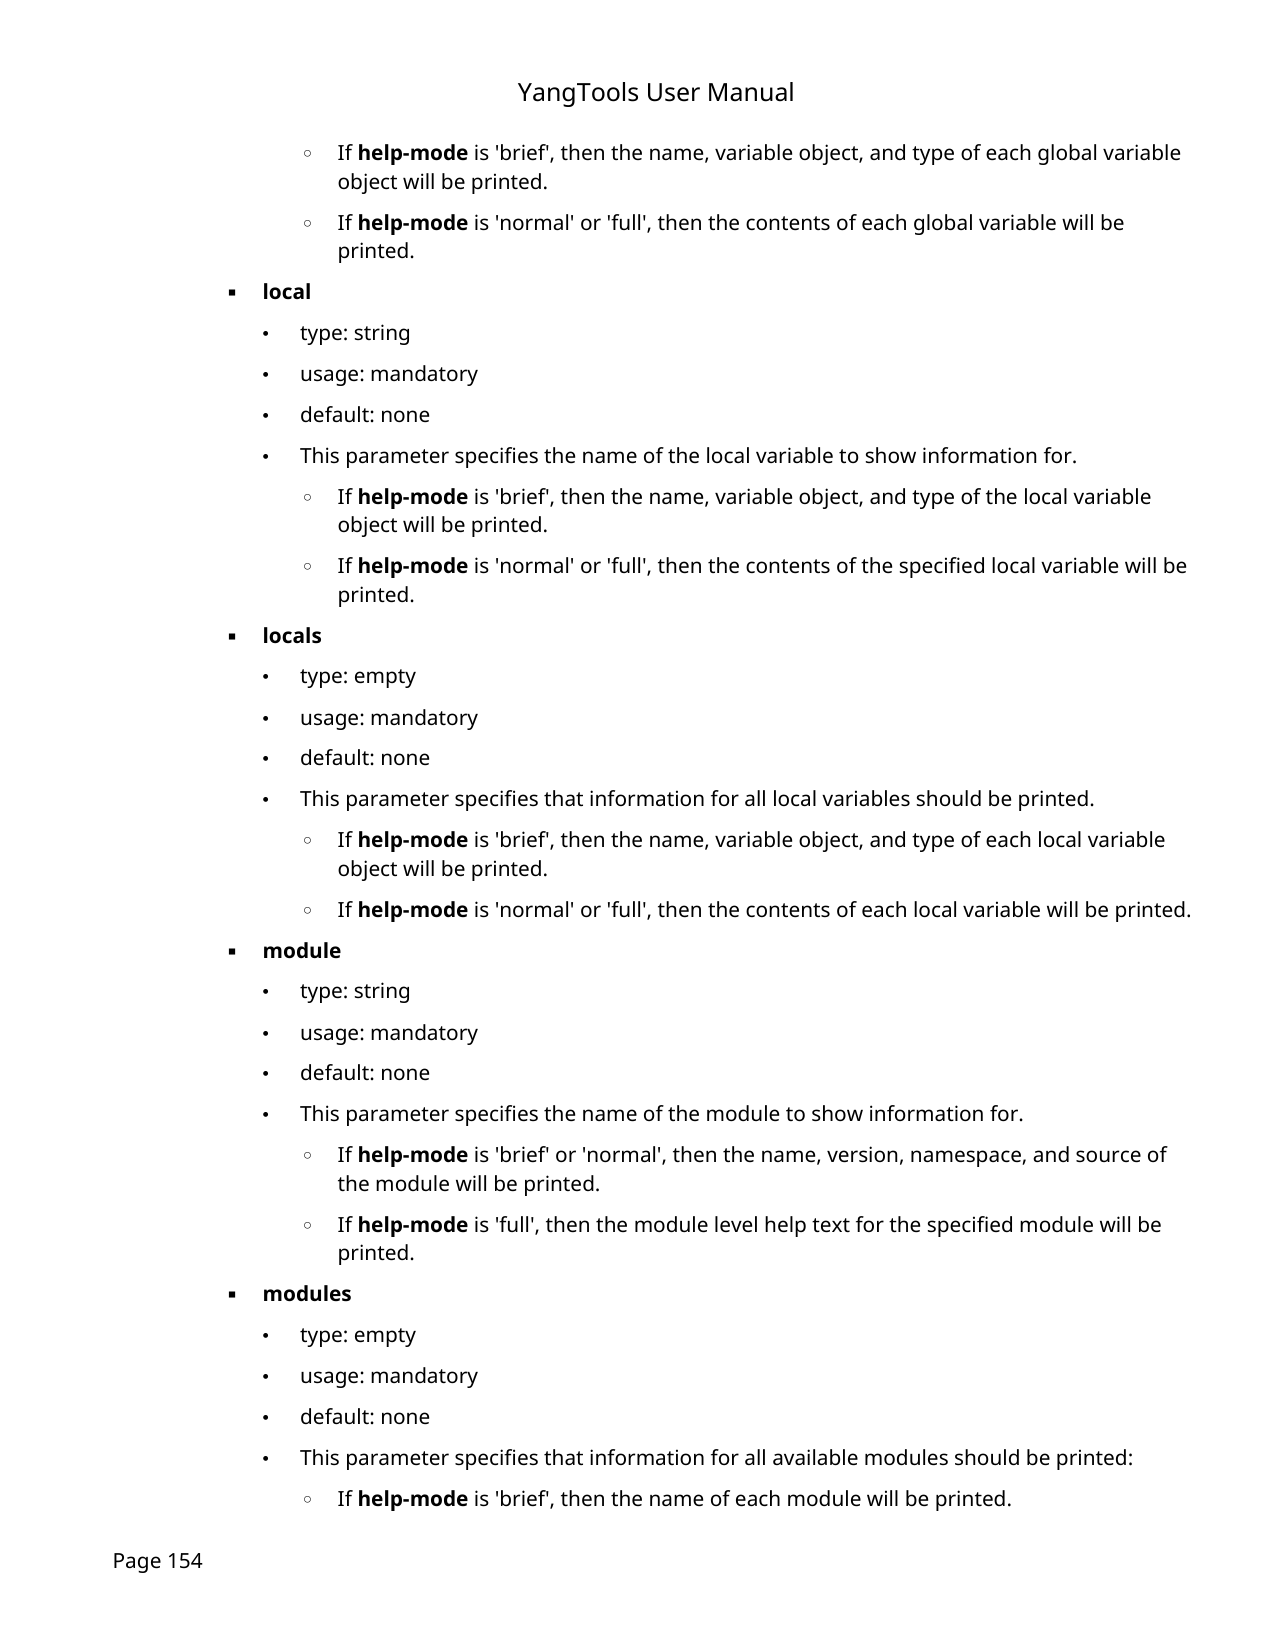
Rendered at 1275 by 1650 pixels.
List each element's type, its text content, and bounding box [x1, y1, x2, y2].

list default: none [262, 743, 1200, 772]
list default: none [262, 400, 1200, 428]
list type: empty [262, 1320, 1200, 1348]
list This parameter specifies the name of the module to show information for. [262, 1099, 1200, 1128]
list usage: mandatory [262, 703, 1200, 731]
list usage: mandatory [262, 1018, 1200, 1046]
list usage: mandatory [262, 359, 1200, 388]
list This parameter specifies that information for all local variables should be printed. [262, 784, 1200, 813]
list This parameter specifies the name of the local variable to show information for. [262, 441, 1200, 469]
list type: string [262, 318, 1200, 347]
list If help-mode is 'normal' or 'full', then the contents of each global variable will be printed. [300, 208, 1200, 265]
list locals [225, 621, 1200, 649]
list If help-mode is 'normal' or 'full', then the contents of each local variable will be printed. [300, 895, 1200, 923]
list This parameter specifies that information for all available modules should be printed: [262, 1443, 1200, 1471]
list modules [225, 1279, 1200, 1308]
list usage: mandatory [262, 1361, 1200, 1389]
list default: none [262, 1058, 1200, 1087]
list If help-mode is 'brief', then the name of each module will be printed. [300, 1484, 1200, 1512]
list type: empty [262, 662, 1200, 690]
list If help-mode is 'full', then the module level help text for the specified module will be printed. [300, 1210, 1200, 1267]
list If help-mode is 'brief', then the name, variable object, and type of each local variable object will be printed. [300, 825, 1200, 882]
list default: none [262, 1402, 1200, 1430]
list local [225, 277, 1200, 306]
list type: string [262, 977, 1200, 1005]
list If help-mode is 'brief', then the name, variable object, and type of the local variable object will be printed. [300, 482, 1200, 539]
list module [225, 936, 1200, 964]
list If help-mode is 'brief' or 'normal', then the name, version, namespace, and source of the module will be printed. [300, 1140, 1200, 1197]
list If help-mode is 'brief', then the name, variable object, and type of each global variable object will be printed. [300, 138, 1200, 195]
list If help-mode is 'normal' or 'full', then the contents of the specified local variable will be printed. [300, 551, 1200, 608]
